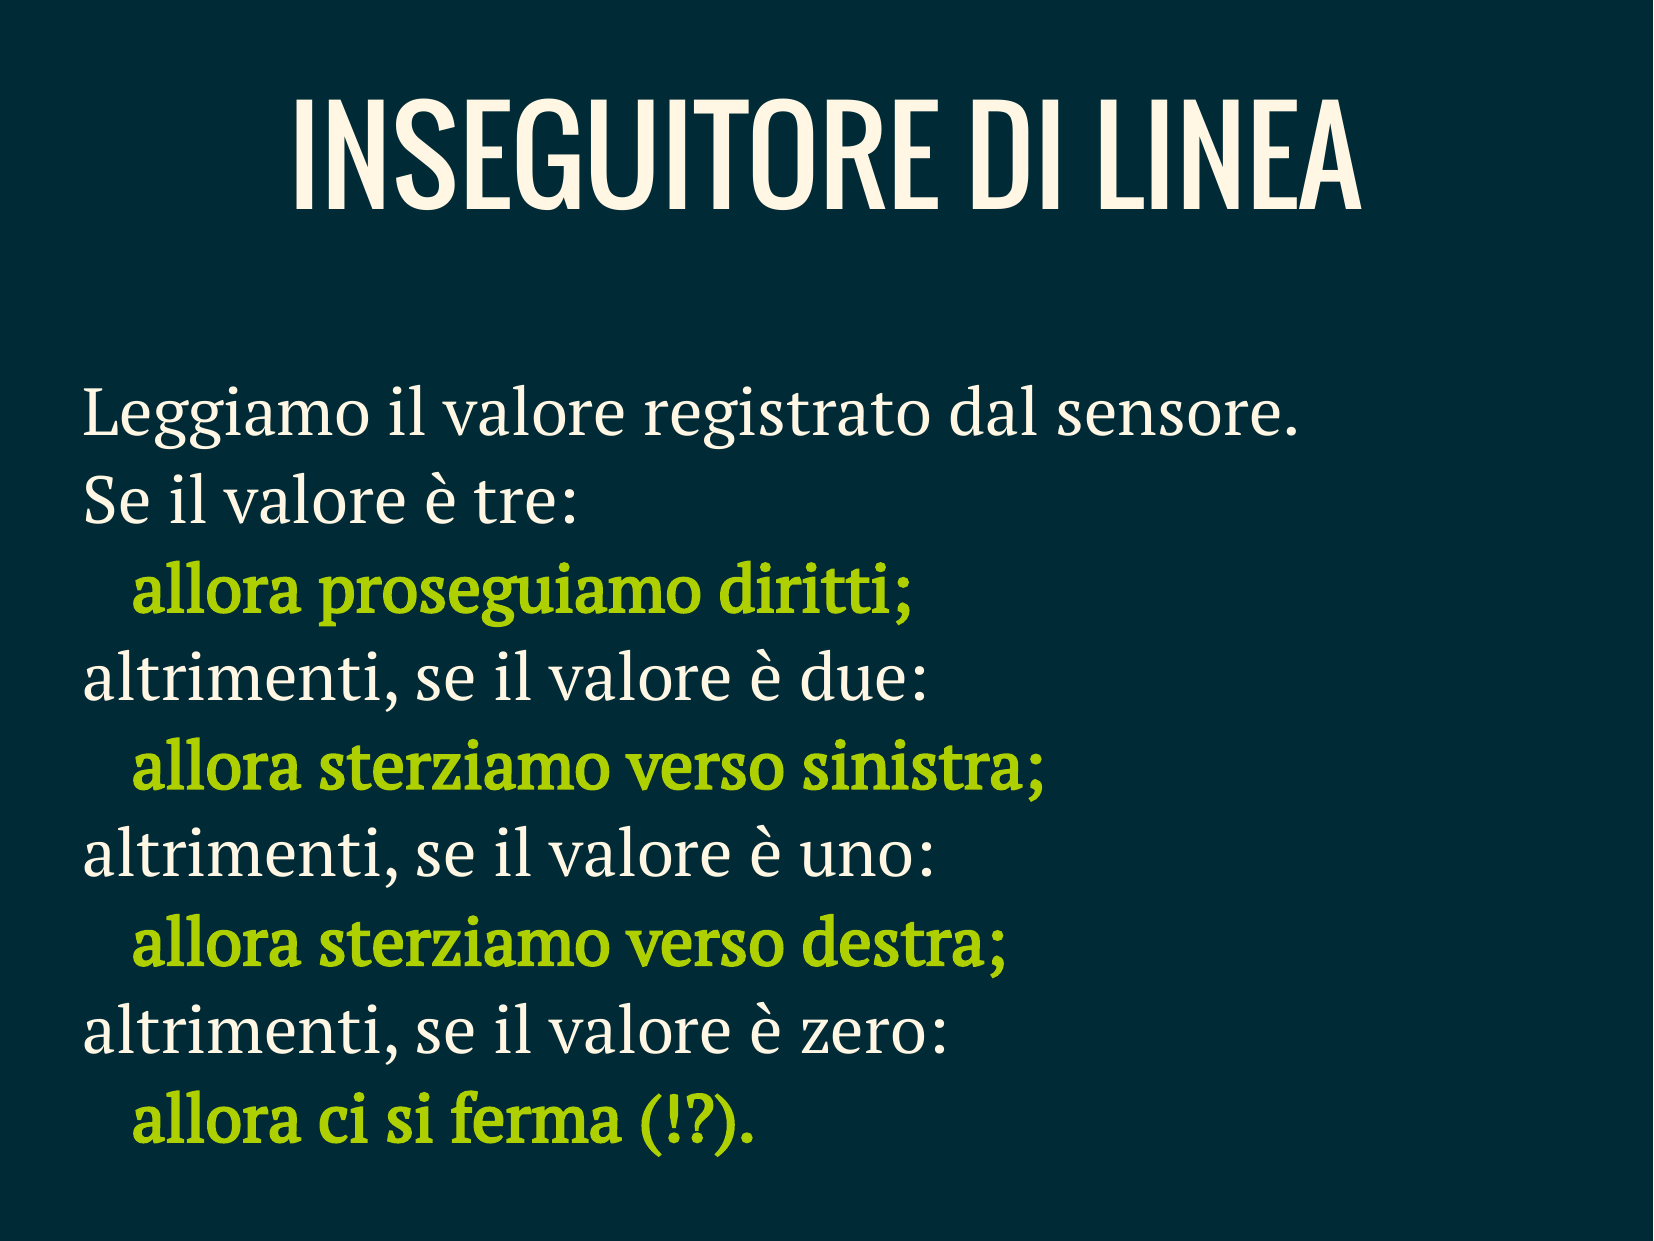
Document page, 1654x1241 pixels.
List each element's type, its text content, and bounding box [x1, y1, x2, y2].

title Inseguitore di linea [82, 49, 1571, 257]
text_box Leggiamo il valore registrato dal sensore. Se il valore è tre: allora proseguiamo diritti; altrimenti, se il valore è due: allora sterziamo verso sinistra; altrimenti, se il valore è uno: allora sterziamo verso destra; altrimenti, se il valore è zero: allora ci si ferma (!?). [82, 366, 1571, 1193]
